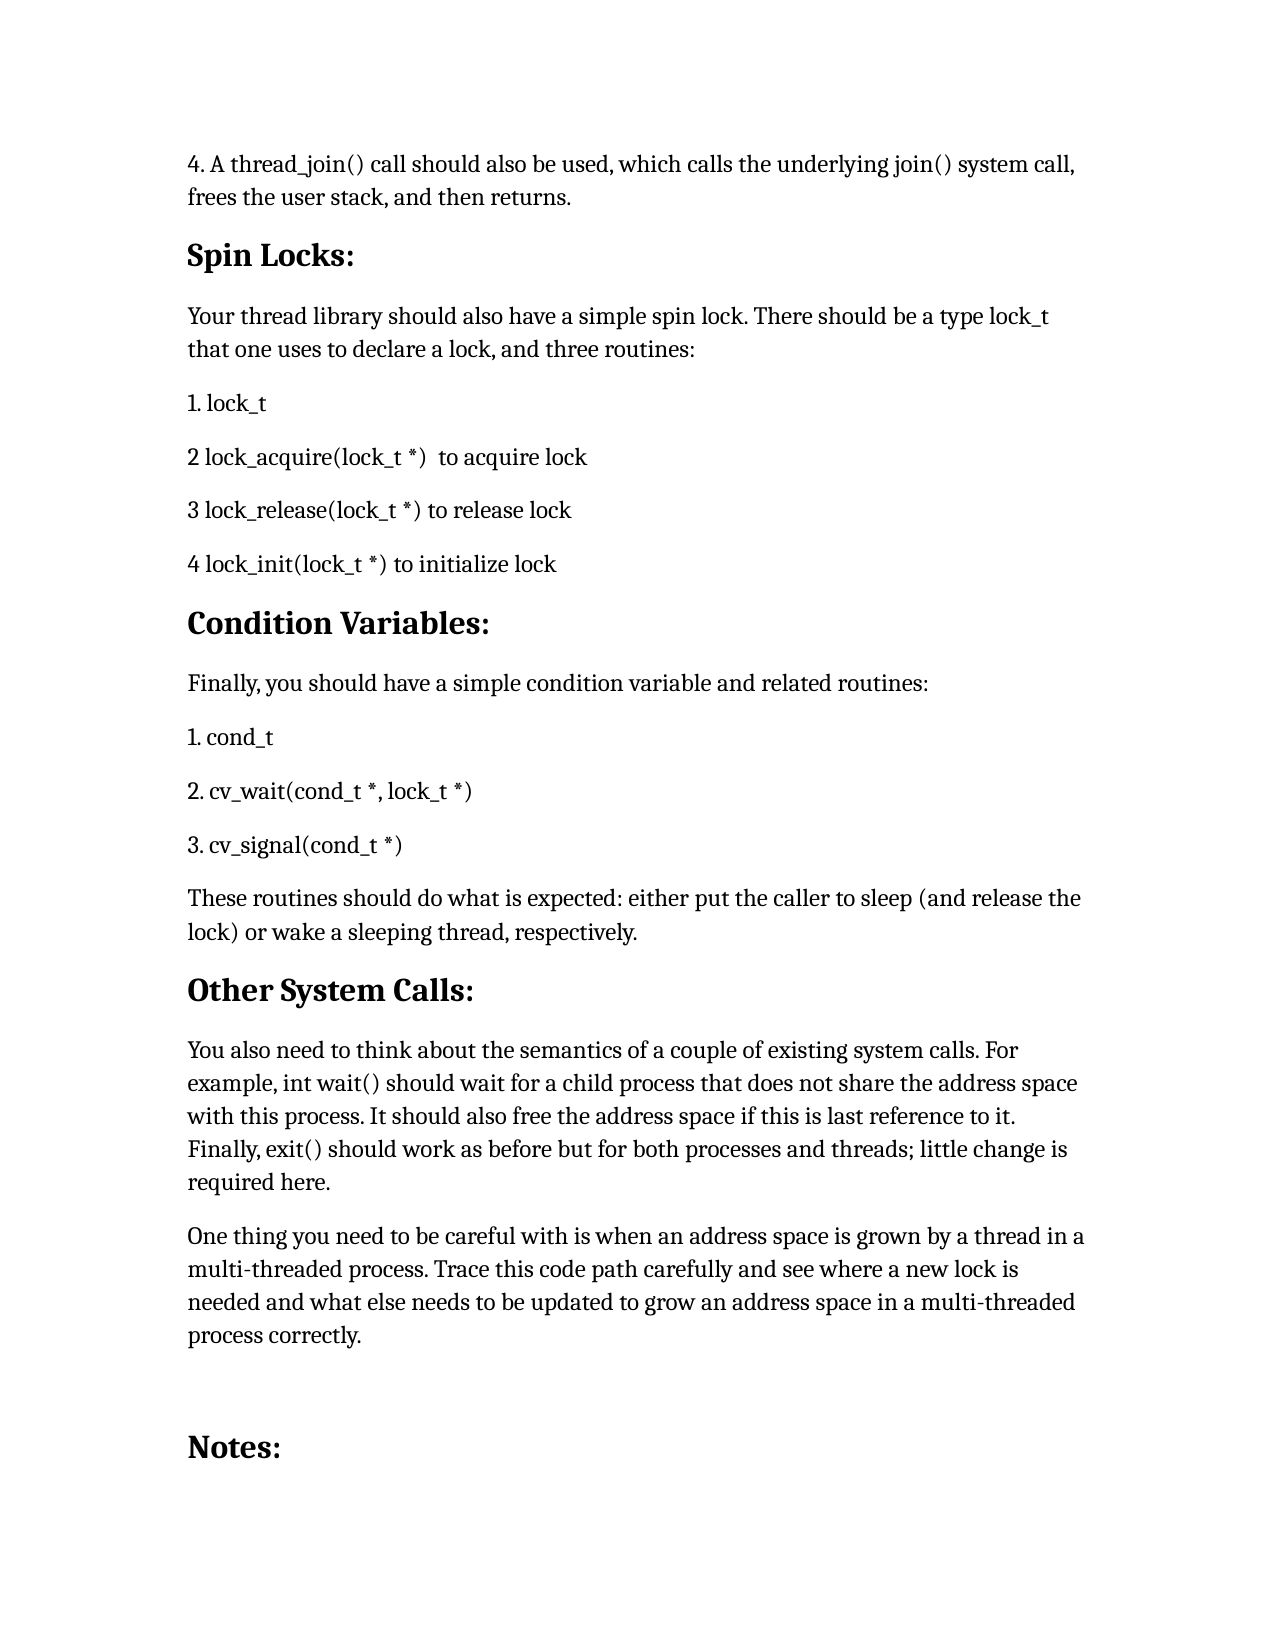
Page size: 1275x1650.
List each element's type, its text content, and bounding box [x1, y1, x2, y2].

text Spin Locks: [187, 237, 1087, 275]
text 3 lock_release(lock_t *) to release lock [187, 496, 1087, 525]
text Finally, you should have a simple condition variable and related routines: [187, 669, 1087, 698]
text Other System Calls: [187, 971, 1087, 1009]
text 3. cv_signal(cond_t *) [187, 831, 1087, 859]
text 4. A thread_join() call should also be used, which calls the underlying join() system call, frees the user stack, and then returns. [187, 150, 1087, 212]
text 4 lock_init(lock_t *) to initialize lock [187, 550, 1087, 579]
text 2. cv_wait(cond_t *, lock_t *) [187, 777, 1087, 805]
text 1. lock_t [187, 389, 1087, 417]
text Your thread library should also have a simple spin lock. There should be a type lock_t that one uses to declare a lock, and three routines: [187, 302, 1087, 363]
text Condition Variables: [187, 604, 1087, 642]
text These routines should do what is expected: either put the caller to sleep (and release the lock) or wake a sleeping thread, respectively. [187, 884, 1087, 946]
text You also need to think about the semantics of a couple of existing system calls. For example, int wait() should wait for a child process that does not share the address space with this process. It should also free the address space if this is last reference to it. Finally, exit() should work as before but for both processes and threads; little change is required here. [187, 1036, 1087, 1197]
text One thing you need to be careful with is when an address space is grown by a thread in a multi-threaded process. Trace this code path carefully and see where a new lock is needed and what else needs to be updated to grow an address space in a multi-threaded process correctly. [187, 1222, 1087, 1350]
text 1. cond_t [187, 723, 1087, 752]
text Notes: [187, 1429, 1087, 1467]
text 2 lock_acquire(lock_t *) to acquire lock [187, 442, 1087, 471]
